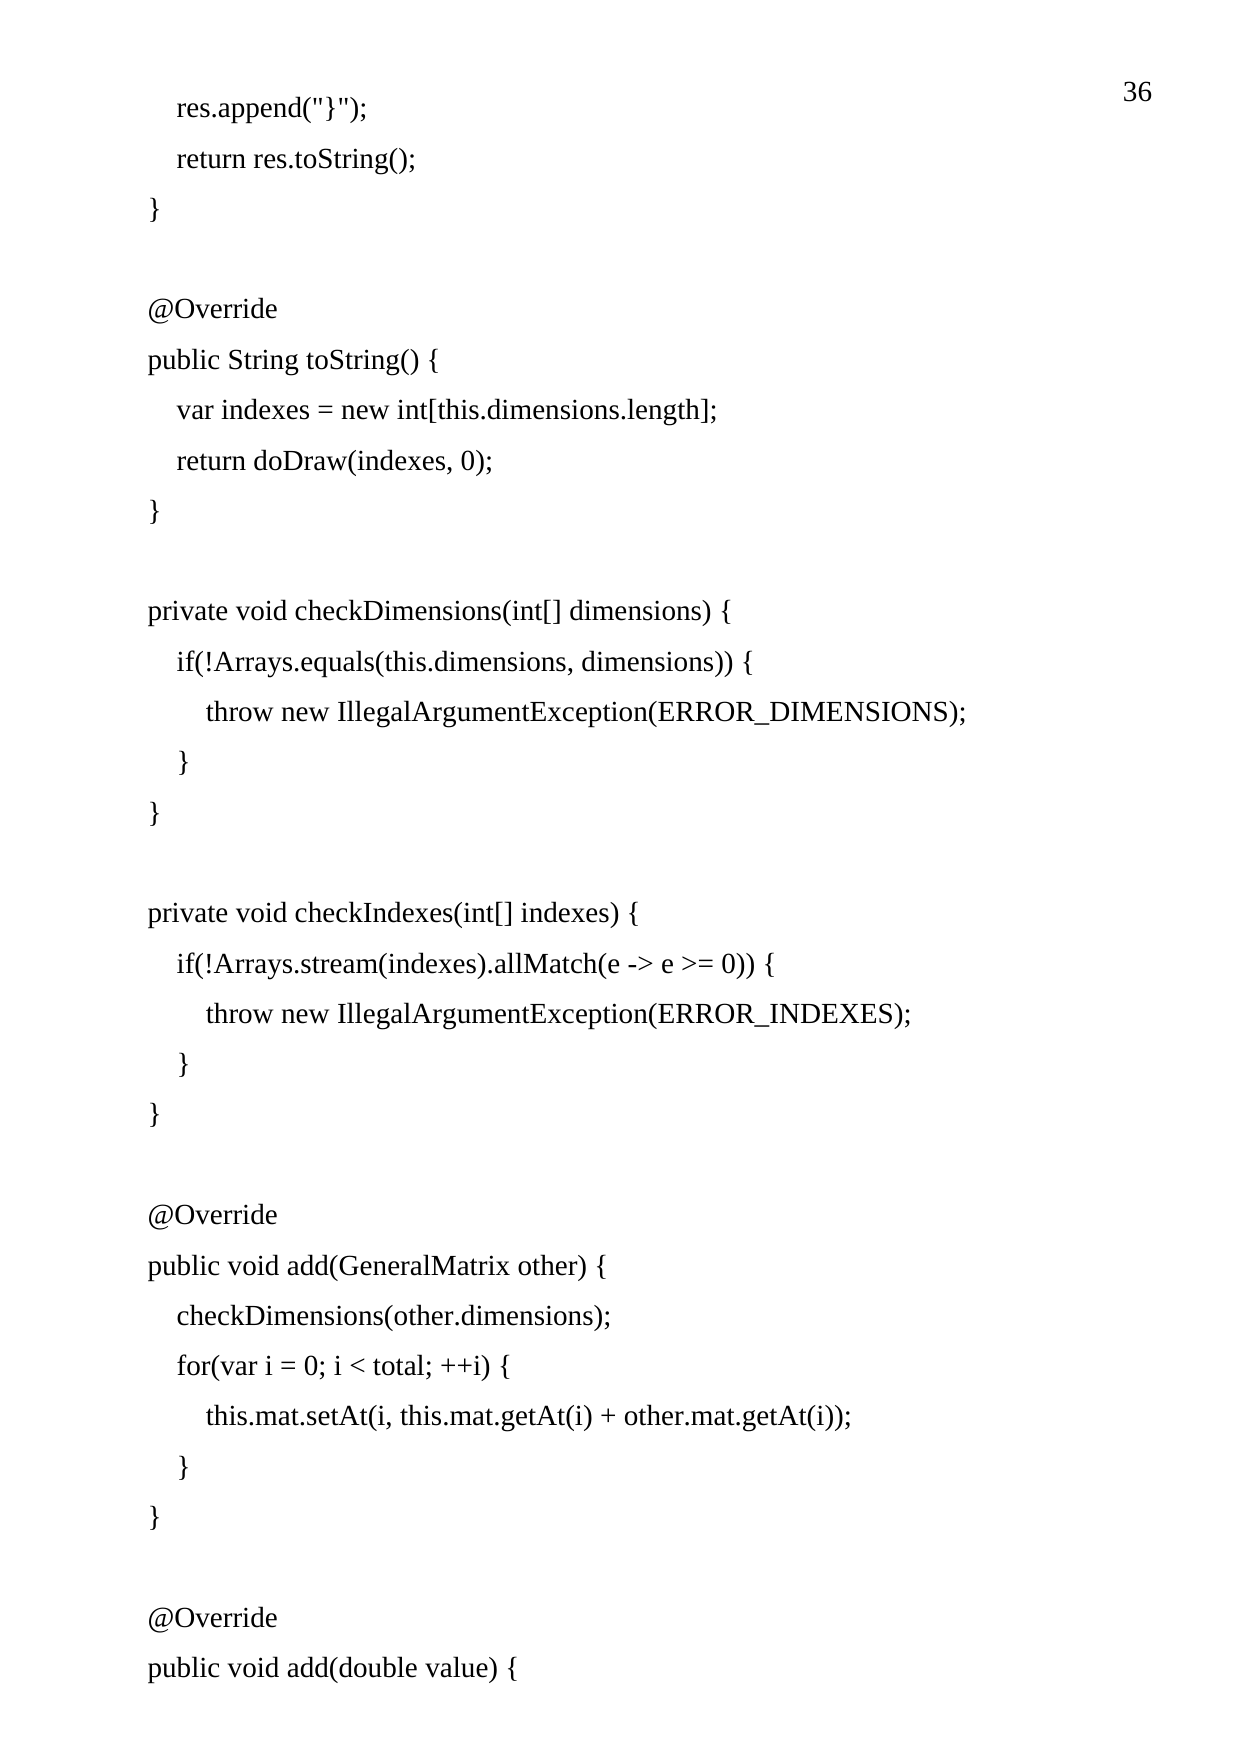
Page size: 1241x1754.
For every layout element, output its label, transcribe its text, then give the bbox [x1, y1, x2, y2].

text checkDimensions(other.dimensions); [118, 1298, 1122, 1331]
text } [118, 1499, 1122, 1533]
text return doDraw(indexes, 0); [118, 443, 1122, 476]
text } [118, 1046, 1122, 1080]
text @Override [118, 292, 1122, 325]
text @Override [118, 1197, 1122, 1231]
text private void checkDimensions(int[] dimensions) { [118, 593, 1122, 627]
text } [118, 795, 1122, 828]
text public void add(double value) { [118, 1650, 1122, 1684]
text this.mat.setAt(i, this.mat.getAt(i) + other.mat.getAt(i)); [118, 1398, 1122, 1432]
text } [118, 493, 1122, 526]
text for(var i = 0; i < total; ++i) { [118, 1348, 1122, 1382]
text return res.toString(); [118, 141, 1122, 174]
text var indexes = new int[this.dimensions.length]; [118, 392, 1122, 426]
text public String toString() { [118, 342, 1122, 376]
text } [118, 744, 1122, 778]
text @Override [118, 1600, 1122, 1633]
text public void add(GeneralMatrix other) { [118, 1248, 1122, 1281]
text if(!Arrays.equals(this.dimensions, dimensions)) { [118, 644, 1122, 677]
text } [118, 191, 1122, 224]
text throw new IllegalArgumentException(ERROR_DIMENSIONS); [118, 694, 1122, 728]
text } [118, 1449, 1122, 1482]
text private void checkIndexes(int[] indexes) { [118, 895, 1122, 929]
text throw new IllegalArgumentException(ERROR_INDEXES); [118, 996, 1122, 1029]
text if(!Arrays.stream(indexes).allMatch(e -> e >= 0)) { [118, 946, 1122, 979]
text } [118, 1097, 1122, 1130]
text res.append("}"); [118, 90, 1122, 124]
